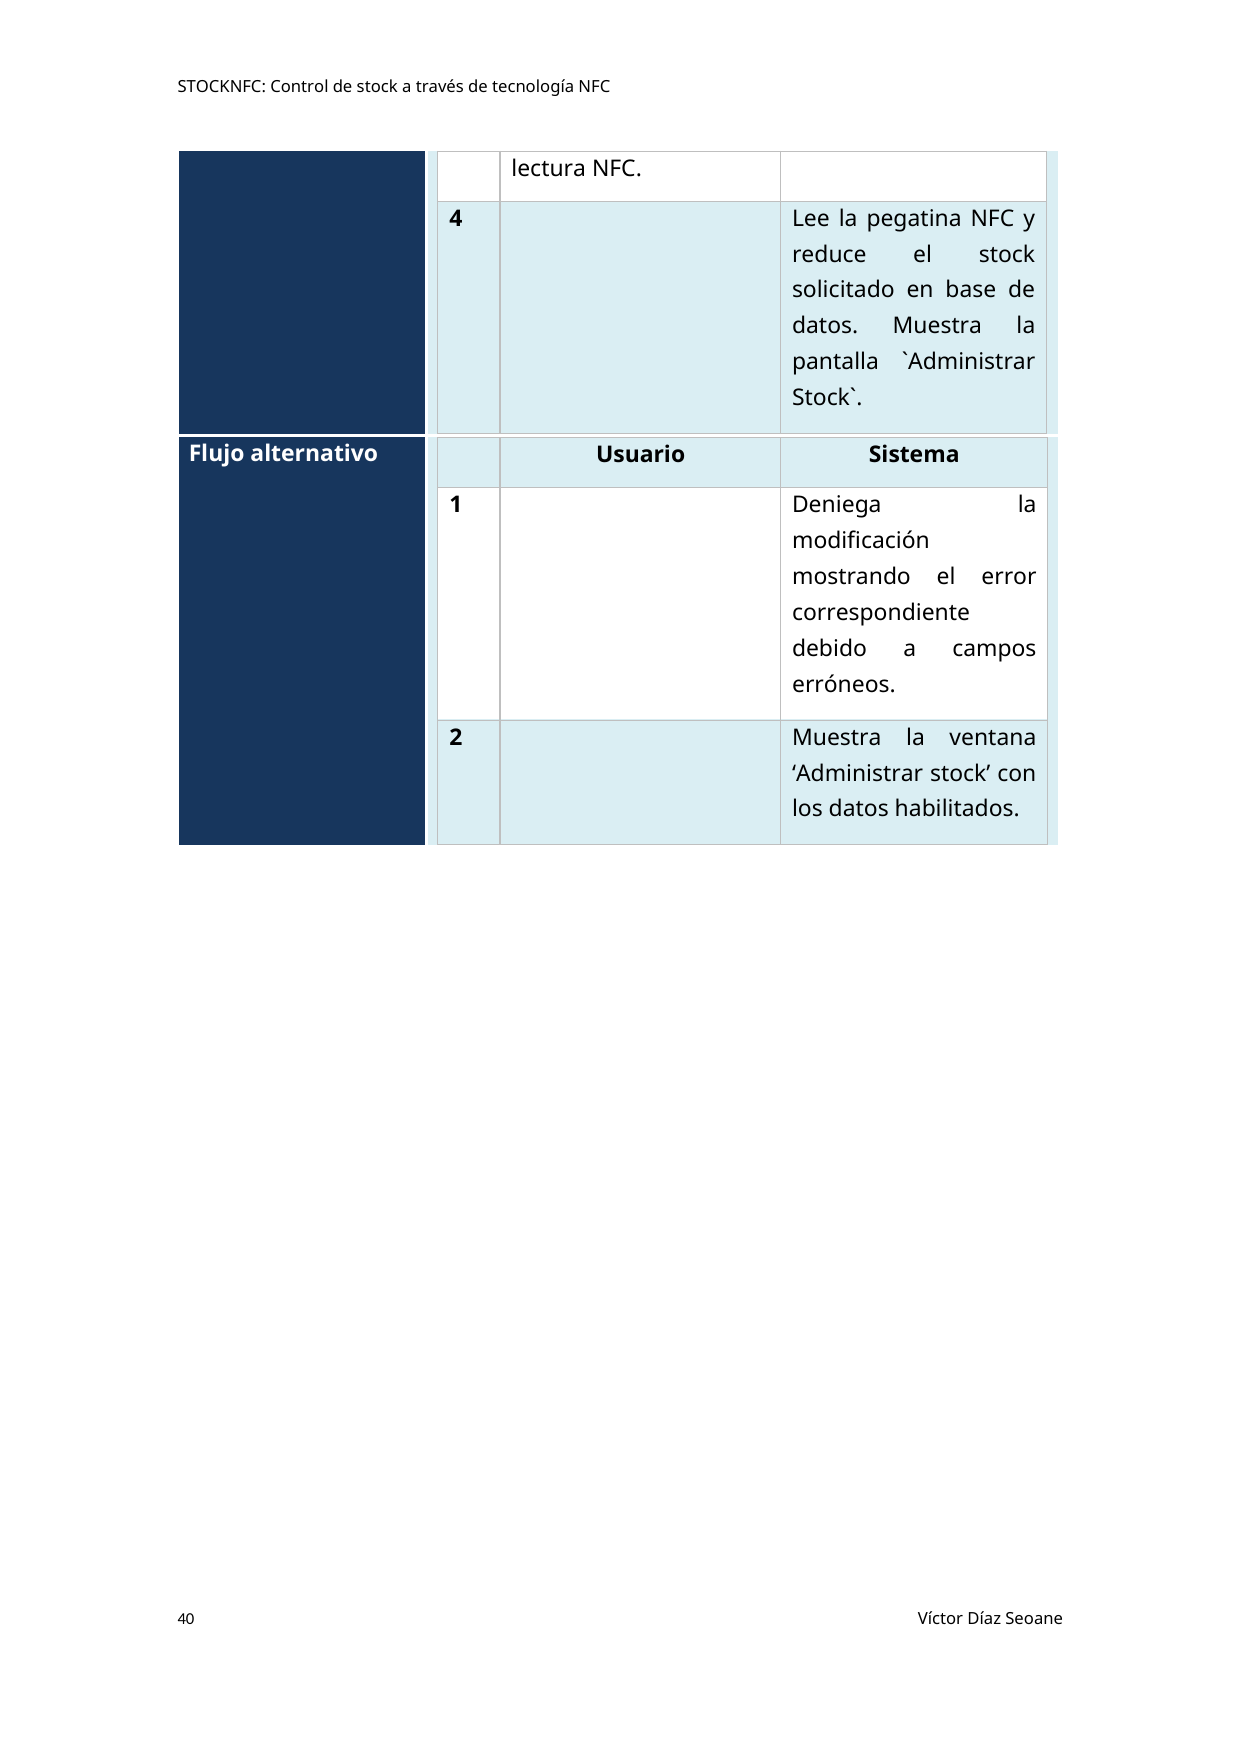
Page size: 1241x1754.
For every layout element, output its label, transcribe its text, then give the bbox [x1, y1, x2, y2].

table_cell [501, 202, 780, 433]
table_cell [501, 721, 780, 844]
table_cell Muestra la ventana ‘Administrar stock’ con los datos habilitados. [781, 721, 1047, 844]
table_cell [179, 151, 425, 434]
table_cell 1 [438, 488, 499, 719]
table_header Usuario [501, 438, 780, 487]
table_cell [1047, 151, 1058, 434]
table_cell [781, 152, 1046, 201]
table_cell 4 [438, 202, 499, 433]
table_cell [501, 488, 780, 719]
table_cell 2 [438, 721, 499, 844]
table_cell [1048, 437, 1058, 845]
table_header [438, 438, 499, 487]
table_header Sistema [781, 438, 1047, 487]
table_cell [438, 152, 499, 201]
table_cell Deniega la modificación mostrando el error correspondiente debido a campos erróneos. [781, 488, 1047, 719]
table_cell Flujo alternativo [179, 437, 425, 845]
table_cell [428, 151, 437, 434]
table_cell Lee la pegatina NFC y reduce el stock solicitado en base de datos. Muestra la pantalla `Administrar Stock`. [781, 202, 1046, 433]
table_cell lectura NFC. [501, 152, 780, 201]
table_cell [428, 437, 437, 845]
